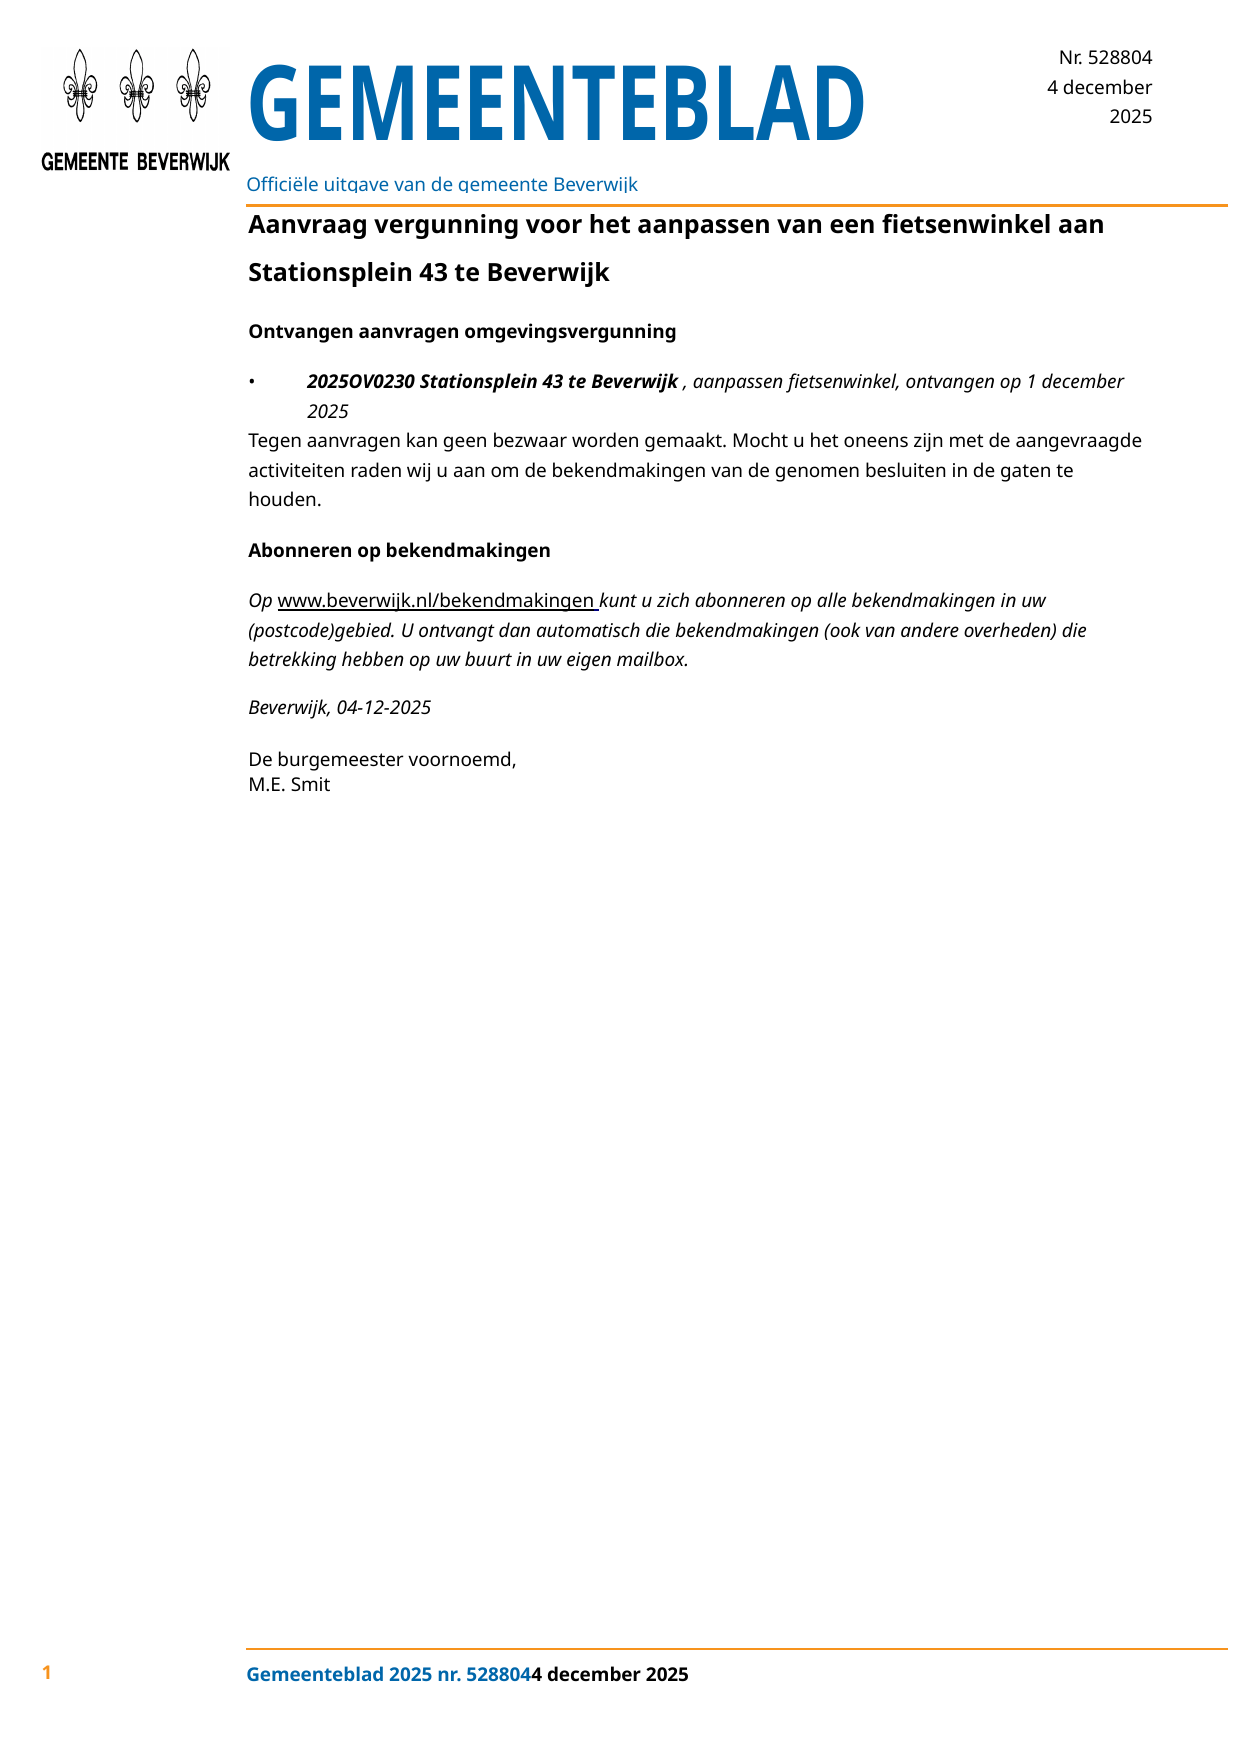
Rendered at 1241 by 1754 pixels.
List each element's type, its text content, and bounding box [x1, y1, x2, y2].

text Tegen aanvragen kan geen bezwaar worden gemaakt. Mocht u het oneens zijn met de aangevraagde activiteiten raden wij u aan om de bekendmakingen van de genomen besluiten in de gaten te houden. [248, 427, 1152, 512]
text Aanvraag vergunning voor het aanpassen van een fietsenwinkel aan Stationsplein 43 te Beverwijk [248, 207, 1152, 288]
text Abonneren op bekendmakingen [248, 537, 1152, 563]
text M.E. Smit [248, 772, 1152, 797]
text Ontvangen aanvragen omgevingsvergunning [248, 318, 1152, 344]
list 2025OV0230 Stationsplein 43 te Beverwijk , aanpassen fietsenwinkel, ontvangen op 1 december 2025 [248, 368, 1152, 424]
text De burgemeester voornoemd, [248, 746, 1152, 772]
picture [41, 47, 231, 172]
text Beverwijk, 04-12-2025 [248, 694, 1152, 720]
text Op www.beverwijk.nl/bekendmakingen kunt u zich abonneren op alle bekendmakingen in uw (postcode)gebied. U ontvangt dan automatisch die bekendmakingen (ook van andere overheden) die betrekking hebben op uw buurt in uw eigen mailbox. [248, 587, 1152, 672]
